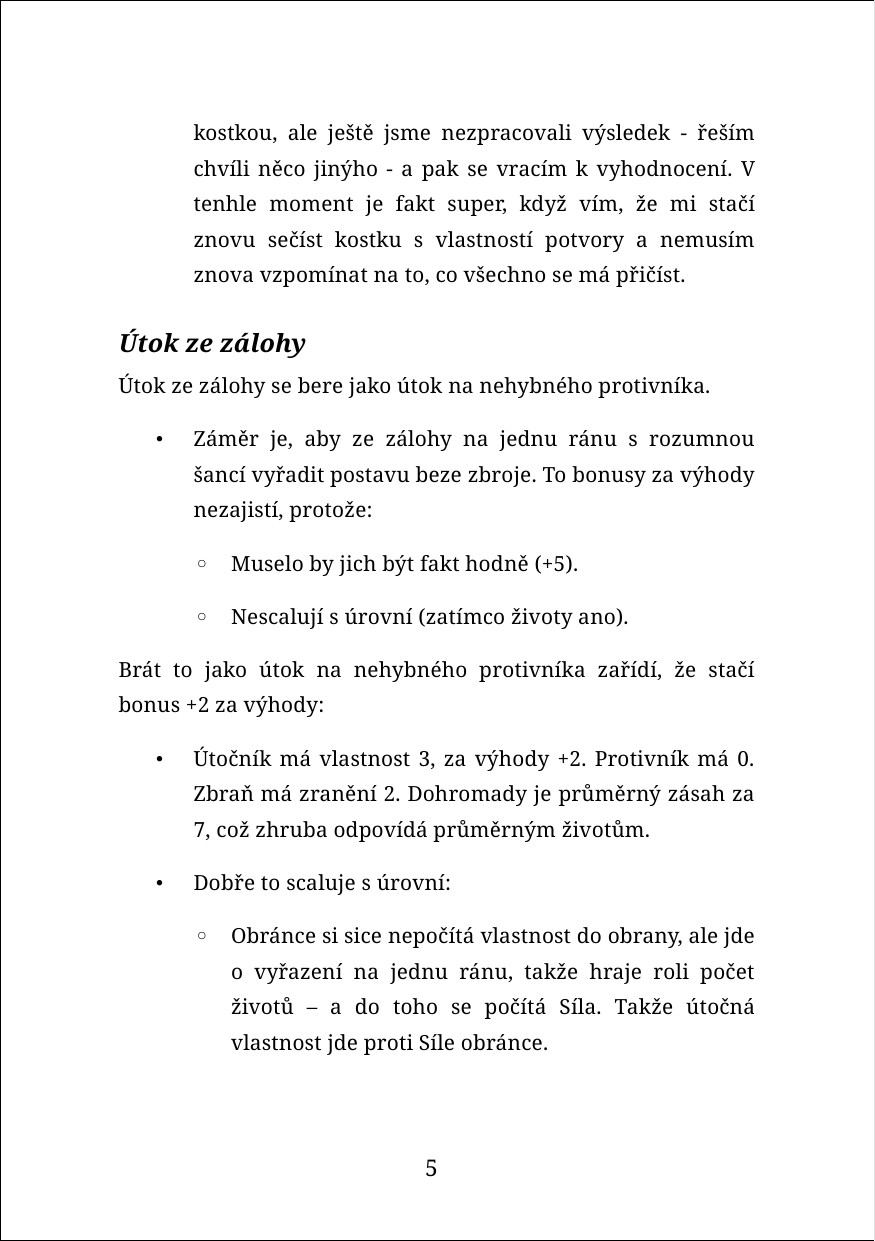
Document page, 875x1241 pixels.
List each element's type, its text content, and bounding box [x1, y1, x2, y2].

list Záměr je, aby ze zálohy na jednu ránu s rozumnou šancí vyřadit postavu beze zbroje. To bonusy za výhody nezajistí, protože: [156, 424, 756, 524]
text Brát to jako útok na nehybného protivníka zařídí, že stačí bonus +2 za výhody: [118, 655, 756, 719]
subtitle Útok ze zálohy [118, 325, 756, 359]
list Obránce si sice nepočítá vlastnost do obrany, ale jde o vyřazení na jednu ránu, takže hraje roli počet životů – a do toho se počítá Síla. Takže útočná vlastnost jde proti Síle obránce. [193, 921, 756, 1056]
list Útočník má vlastnost 3, za výhody +2. Protivník má 0. Zbraň má zranění 2. Dohromady je průměrný zásah za 7, což zhruba odpovídá průměrným životům. [156, 744, 756, 843]
text Útok ze zálohy se bere jako útok na nehybného protivníka. [118, 371, 756, 399]
list Dobře to scaluje s úrovní: [156, 868, 756, 897]
list Nescalují s úrovní (zatímco životy ano). [193, 602, 756, 630]
list Muselo by jich být fakt hodně (+5). [193, 549, 756, 577]
list kostkou, ale ještě jsme nezpracovali výsledek - řeším chvíli něco jinýho - a pak se vracím k vyhodnocení. V tenhle moment je fakt super, když vím, že mi stačí znovu sečíst kostku s vlastností potvory a nemusím znova vzpomínat na to, co všechno se má přičíst. [156, 118, 756, 289]
